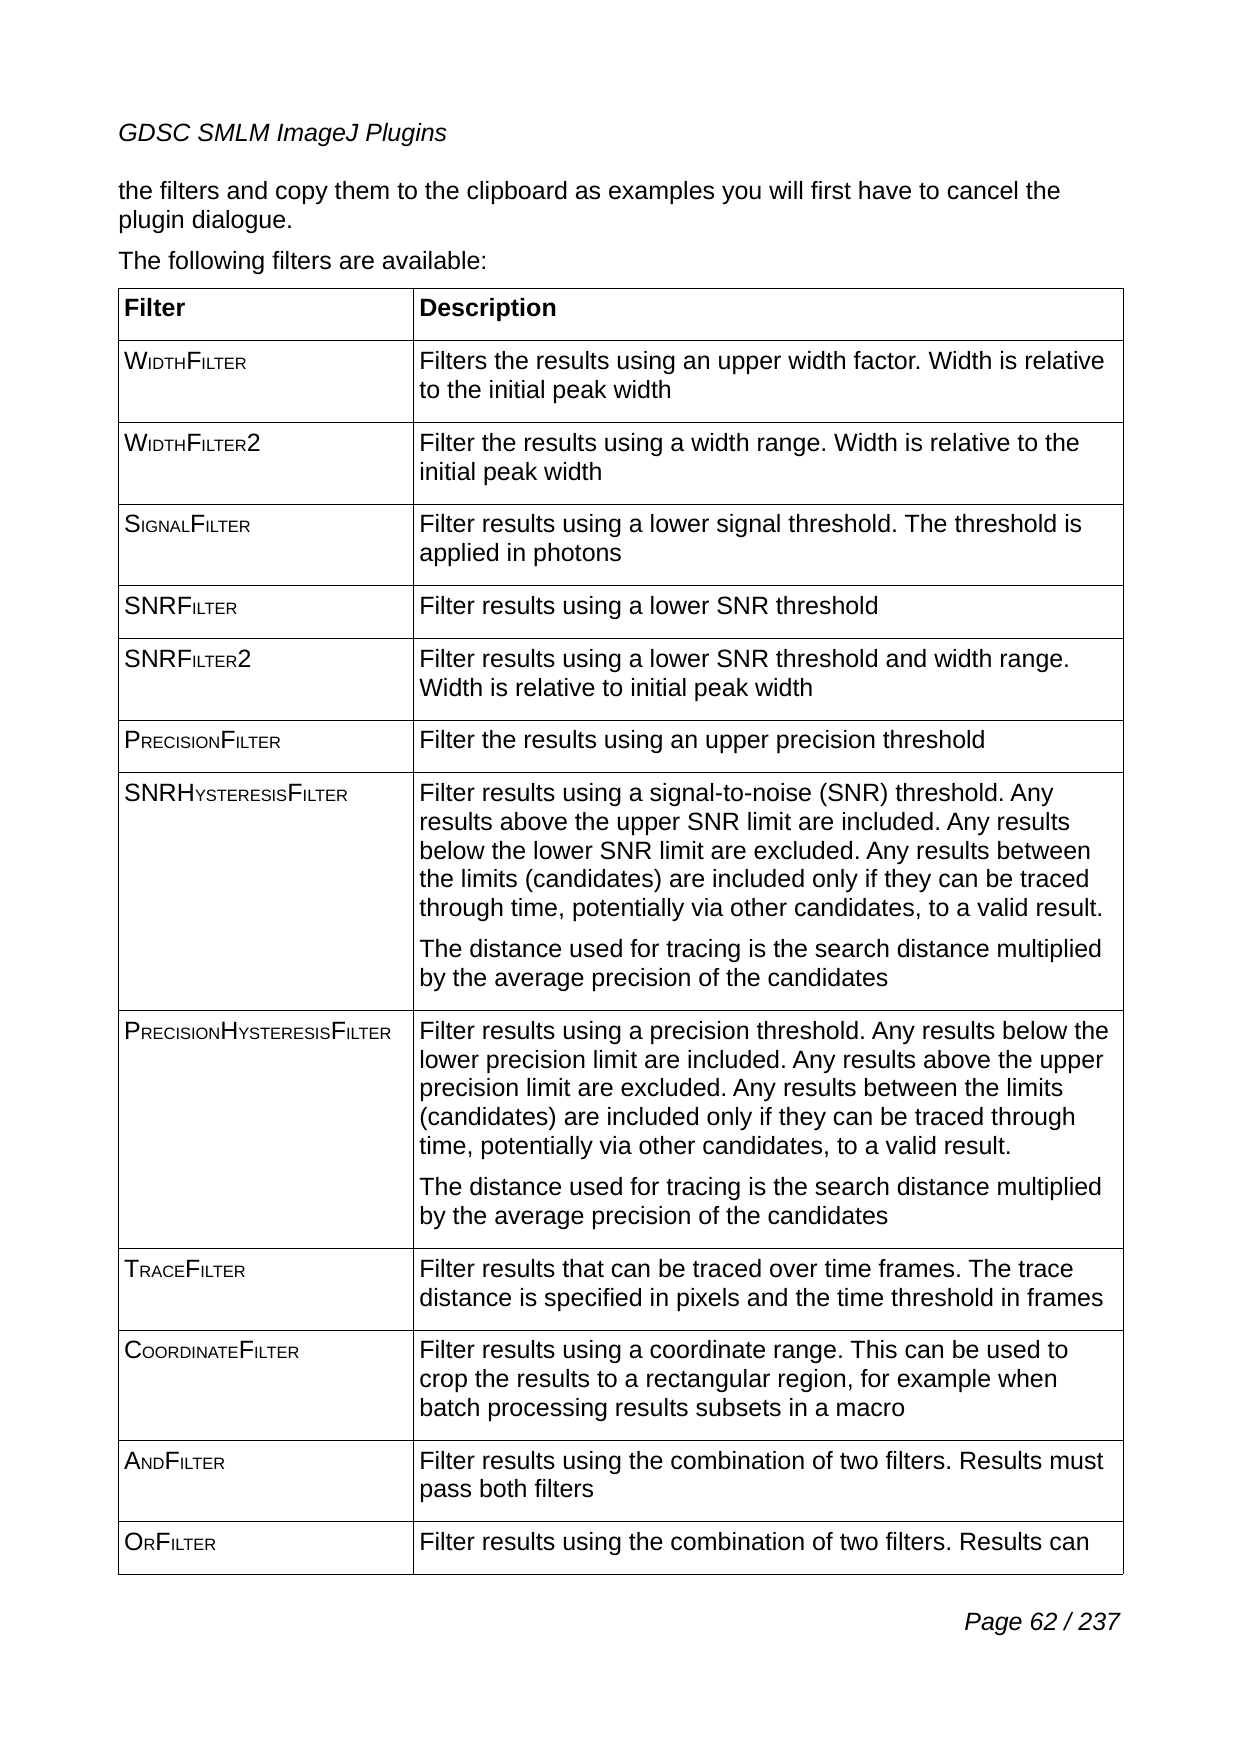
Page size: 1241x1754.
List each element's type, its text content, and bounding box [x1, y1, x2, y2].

table_cell Filter results using a signal-to-noise (SNR) threshold. Any results above the upper SNR limit are included. Any results below the lower SNR limit are excluded. Any results between the limits (candidates) are included only if they can be traced through time, potentially via other candidates, to a valid result. The distance used for tracing is the search distance multiplied by the average precision of the candidates [414, 773, 1123, 1010]
table_cell OrFilter [119, 1522, 413, 1574]
table_cell CoordinateFilter [119, 1331, 413, 1440]
table_cell TraceFilter [119, 1249, 413, 1329]
text The following filters are available: [118, 246, 1122, 275]
table_cell WidthFilter2 [119, 423, 413, 503]
table_cell SNRFilter [119, 586, 413, 638]
table_cell Filter the results using a width range. Width is relative to the initial peak width [414, 423, 1123, 503]
table_cell Filter results using a precision threshold. Any results below the lower precision limit are included. Any results above the upper precision limit are excluded. Any results between the limits (candidates) are included only if they can be traced through time, potentially via other candidates, to a valid result. The distance used for tracing is the search distance multiplied by the average precision of the candidates [414, 1011, 1123, 1248]
table_cell AndFilter [119, 1441, 413, 1521]
table_cell Filter results using a lower signal threshold. The threshold is applied in photons [414, 505, 1123, 585]
table_cell SignalFilter [119, 505, 413, 585]
table_header Filter [119, 289, 413, 340]
table_cell Filter results using a lower SNR threshold and width range. Width is relative to initial peak width [414, 639, 1123, 719]
table_cell SNRHysteresisFilter [119, 773, 413, 1010]
table_cell WidthFilter [119, 341, 413, 422]
table_cell Filter the results using an upper precision threshold [414, 721, 1123, 772]
table_cell PrecisionFilter [119, 721, 413, 772]
table_cell Filter results using the combination of two filters. Results must pass both filters [414, 1441, 1123, 1521]
table_cell Filter results using the combination of two filters. Results can [414, 1522, 1123, 1574]
table_cell Filter results using a coordinate range. This can be used to crop the results to a rectangular region, for example when batch processing results subsets in a macro [414, 1331, 1123, 1440]
table_cell Filters the results using an upper width factor. Width is relative to the initial peak width [414, 341, 1123, 422]
table_cell SNRFilter2 [119, 639, 413, 719]
text the filters and copy them to the clipboard as examples you will first have to cancel the plugin dialogue. [118, 176, 1122, 234]
table_cell PrecisionHysteresisFilter [119, 1011, 413, 1248]
table_cell Filter results using a lower SNR threshold [414, 586, 1123, 638]
table_header Description [414, 289, 1123, 340]
table_cell Filter results that can be traced over time frames. The trace distance is specified in pixels and the time threshold in frames [414, 1249, 1123, 1329]
